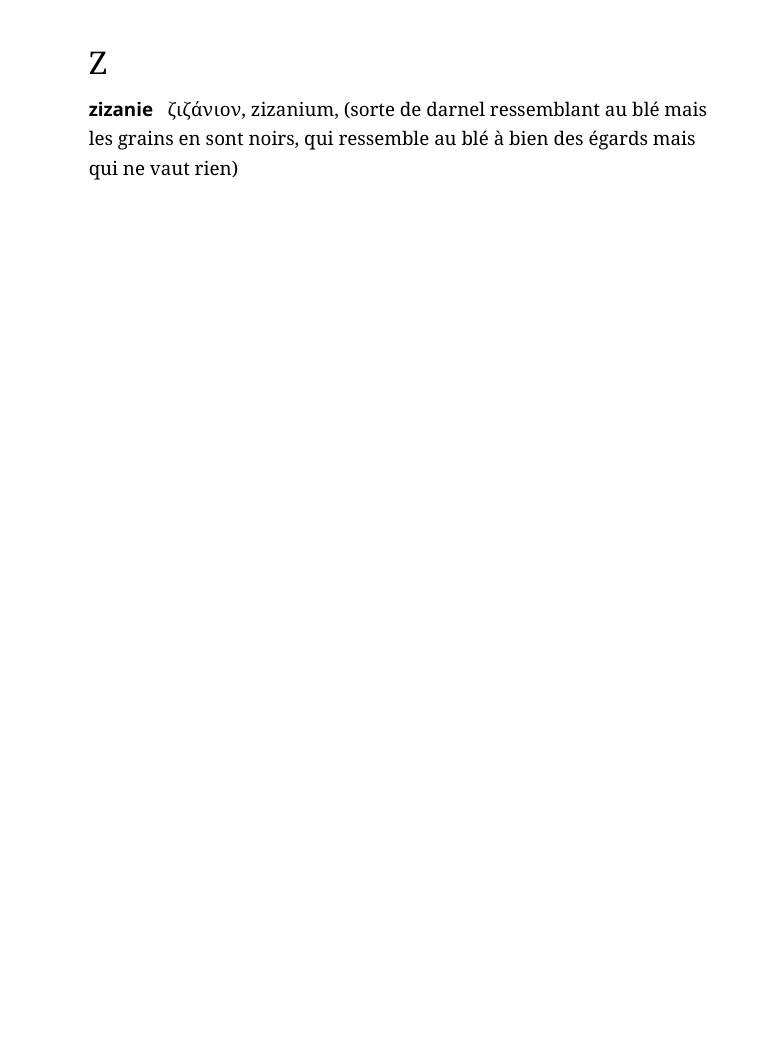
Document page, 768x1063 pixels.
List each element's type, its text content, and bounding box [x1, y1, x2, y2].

subtitle Z [88, 41, 726, 84]
text zizanie ζιζάνιον, zizanium, (sorte de darnel ressemblant au blé mais les grains en sont noirs, qui ressemble au blé à bien des égards mais qui ne vaut rien) [88, 96, 726, 181]
